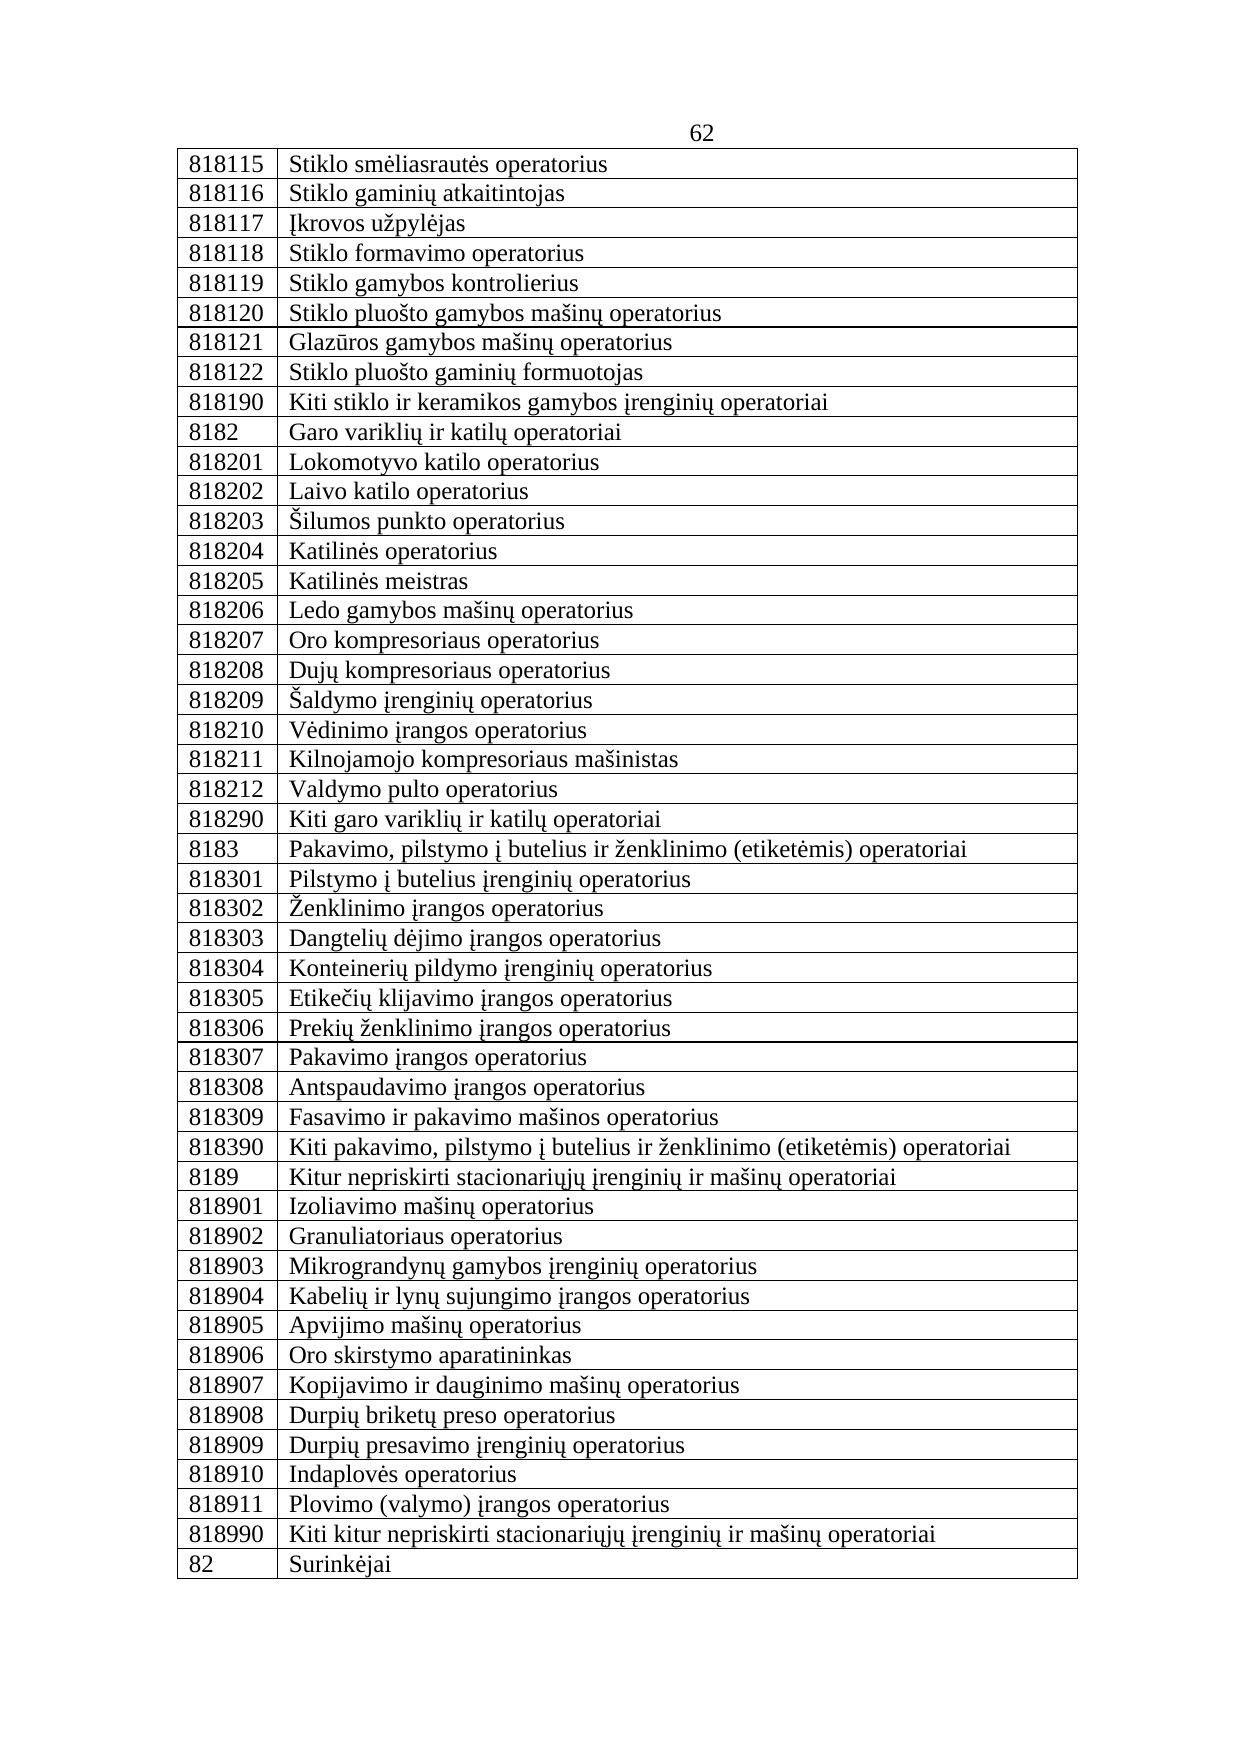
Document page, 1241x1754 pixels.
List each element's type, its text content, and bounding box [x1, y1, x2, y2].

table_cell 818907 [178, 1370, 277, 1399]
table_cell Kiti kitur nepriskirti stacionariųjų įrenginių ir mašinų operatoriai [278, 1519, 1077, 1548]
table_cell 818203 [178, 506, 277, 535]
table_cell 818306 [178, 1013, 277, 1041]
table_cell Durpių presavimo įrenginių operatorius [278, 1430, 1077, 1458]
table_cell Garo variklių ir katilų operatoriai [278, 417, 1077, 446]
table_cell Etikečių klijavimo įrangos operatorius [278, 983, 1077, 1012]
table_cell 818118 [178, 238, 277, 267]
table_cell 818909 [178, 1430, 277, 1458]
table_cell 818903 [178, 1251, 277, 1280]
table_cell 818211 [178, 745, 277, 773]
table_cell Surinkėjai [278, 1549, 1077, 1578]
table_cell Kilnojamojo kompresoriaus mašinistas [278, 745, 1077, 773]
table_cell Glazūros gamybos mašinų operatorius [278, 328, 1077, 356]
table_cell Konteinerių pildymo įrenginių operatorius [278, 953, 1077, 982]
table_cell Dujų kompresoriaus operatorius [278, 655, 1077, 684]
table_cell 818290 [178, 804, 277, 833]
table_cell 818190 [178, 387, 277, 416]
table_cell 818119 [178, 268, 277, 297]
table_cell Granuliatoriaus operatorius [278, 1221, 1077, 1250]
table_cell 818908 [178, 1400, 277, 1429]
table_cell 818308 [178, 1072, 277, 1101]
table_cell Stiklo formavimo operatorius [278, 238, 1077, 267]
table_cell Stiklo smėliasrautės operatorius [278, 149, 1077, 177]
table_cell Kiti garo variklių ir katilų operatoriai [278, 804, 1077, 833]
table_cell 8189 [178, 1162, 277, 1190]
table_cell 818905 [178, 1311, 277, 1339]
table_cell 818390 [178, 1132, 277, 1161]
table_cell 818902 [178, 1221, 277, 1250]
table_cell 818205 [178, 566, 277, 594]
table_cell 818911 [178, 1489, 277, 1518]
table_cell 818302 [178, 894, 277, 922]
table_cell Kiti pakavimo, pilstymo į butelius ir ženklinimo (etiketėmis) operatoriai [278, 1132, 1077, 1161]
table_cell 818901 [178, 1191, 277, 1220]
table_cell 818906 [178, 1340, 277, 1369]
table_cell Apvijimo mašinų operatorius [278, 1311, 1077, 1339]
table_cell Lokomotyvo katilo operatorius [278, 447, 1077, 475]
table_cell 818301 [178, 864, 277, 892]
table_cell 818309 [178, 1102, 277, 1131]
table_cell 818904 [178, 1281, 277, 1309]
table_cell Oro skirstymo aparatininkas [278, 1340, 1077, 1369]
table_cell Stiklo pluošto gaminių formuotojas [278, 357, 1077, 386]
table_cell Antspaudavimo įrangos operatorius [278, 1072, 1077, 1101]
table_cell Pilstymo į butelius įrenginių operatorius [278, 864, 1077, 892]
table_cell Stiklo gamybos kontrolierius [278, 268, 1077, 297]
table_cell 818202 [178, 476, 277, 505]
table_cell Mikrograndynų gamybos įrenginių operatorius [278, 1251, 1077, 1280]
table_cell Ledo gamybos mašinų operatorius [278, 596, 1077, 624]
table_cell Katilinės meistras [278, 566, 1077, 594]
table_cell Šaldymo įrenginių operatorius [278, 685, 1077, 714]
table_cell 818208 [178, 655, 277, 684]
table_cell 818209 [178, 685, 277, 714]
table_cell 82 [178, 1549, 277, 1578]
table_cell Pakavimo įrangos operatorius [278, 1043, 1077, 1071]
table_cell Plovimo (valymo) įrangos operatorius [278, 1489, 1077, 1518]
table_cell 818303 [178, 923, 277, 952]
table_cell Durpių briketų preso operatorius [278, 1400, 1077, 1429]
table_cell 818121 [178, 328, 277, 356]
table_cell 818122 [178, 357, 277, 386]
table_cell 818204 [178, 536, 277, 565]
table_cell Valdymo pulto operatorius [278, 774, 1077, 803]
table_cell Šilumos punkto operatorius [278, 506, 1077, 535]
table_cell Kabelių ir lynų sujungimo įrangos operatorius [278, 1281, 1077, 1309]
table_cell 818117 [178, 208, 277, 237]
table_cell 818305 [178, 983, 277, 1012]
table_cell 8182 [178, 417, 277, 446]
table_cell Ženklinimo įrangos operatorius [278, 894, 1077, 922]
table_cell 8183 [178, 834, 277, 863]
table_cell Laivo katilo operatorius [278, 476, 1077, 505]
table_cell Prekių ženklinimo įrangos operatorius [278, 1013, 1077, 1041]
table_cell Kitur nepriskirti stacionariųjų įrenginių ir mašinų operatoriai [278, 1162, 1077, 1190]
table_cell 818115 [178, 149, 277, 177]
table_cell 818206 [178, 596, 277, 624]
table_cell Stiklo pluošto gamybos mašinų operatorius [278, 298, 1077, 326]
table_cell Katilinės operatorius [278, 536, 1077, 565]
table_cell 818120 [178, 298, 277, 326]
table_cell 818207 [178, 625, 277, 654]
table_cell 818212 [178, 774, 277, 803]
table_cell Stiklo gaminių atkaitintojas [278, 179, 1077, 207]
table_cell 818307 [178, 1043, 277, 1071]
table_cell Įkrovos užpylėjas [278, 208, 1077, 237]
table_cell Indaplovės operatorius [278, 1460, 1077, 1488]
table_cell Dangtelių dėjimo įrangos operatorius [278, 923, 1077, 952]
table_cell 818116 [178, 179, 277, 207]
table_cell Oro kompresoriaus operatorius [278, 625, 1077, 654]
table_cell 818910 [178, 1460, 277, 1488]
table_cell 818990 [178, 1519, 277, 1548]
table_cell 818304 [178, 953, 277, 982]
table_cell Fasavimo ir pakavimo mašinos operatorius [278, 1102, 1077, 1131]
table_cell 818210 [178, 715, 277, 743]
table_cell 818201 [178, 447, 277, 475]
table_cell Pakavimo, pilstymo į butelius ir ženklinimo (etiketėmis) operatoriai [278, 834, 1077, 863]
table_cell Vėdinimo įrangos operatorius [278, 715, 1077, 743]
table_cell Kiti stiklo ir keramikos gamybos įrenginių operatoriai [278, 387, 1077, 416]
table_cell Izoliavimo mašinų operatorius [278, 1191, 1077, 1220]
table_cell Kopijavimo ir dauginimo mašinų operatorius [278, 1370, 1077, 1399]
